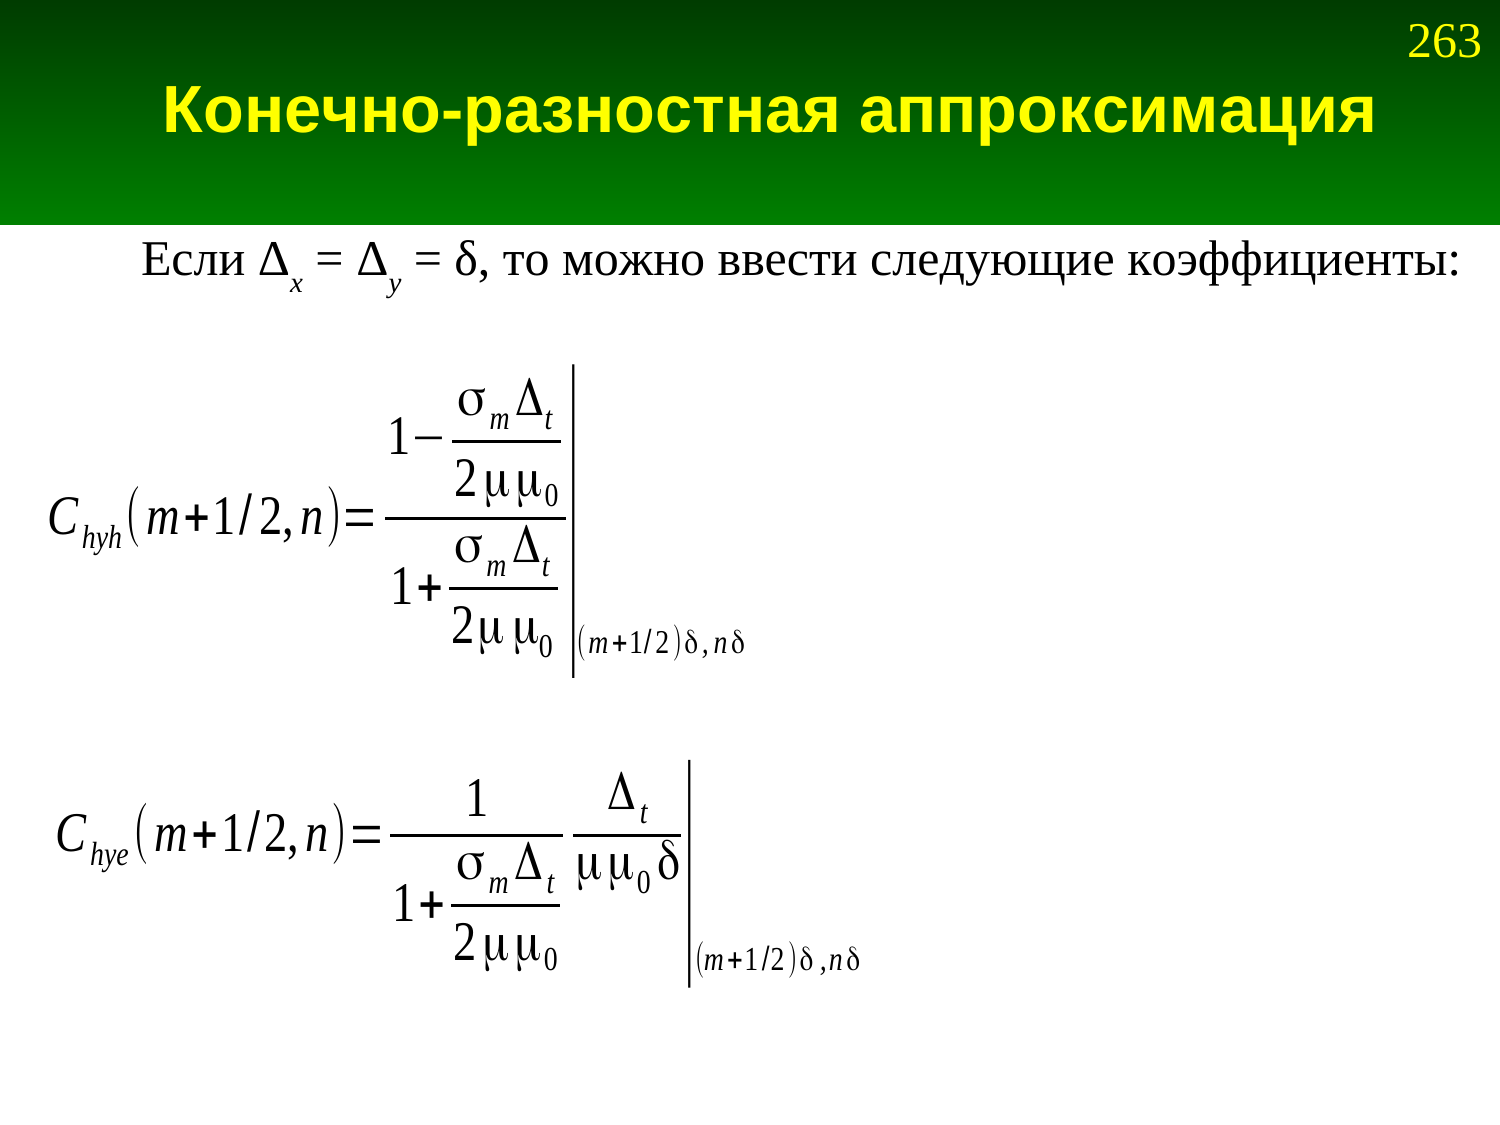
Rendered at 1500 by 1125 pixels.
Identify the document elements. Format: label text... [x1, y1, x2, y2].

chart [35, 359, 757, 680]
chart [43, 756, 873, 991]
title Конечно-разностная аппроксимация [100, 7, 1441, 204]
text_box Если Δx = Δy = δ, то можно ввести следующие коэффициенты: [126, 218, 1477, 306]
